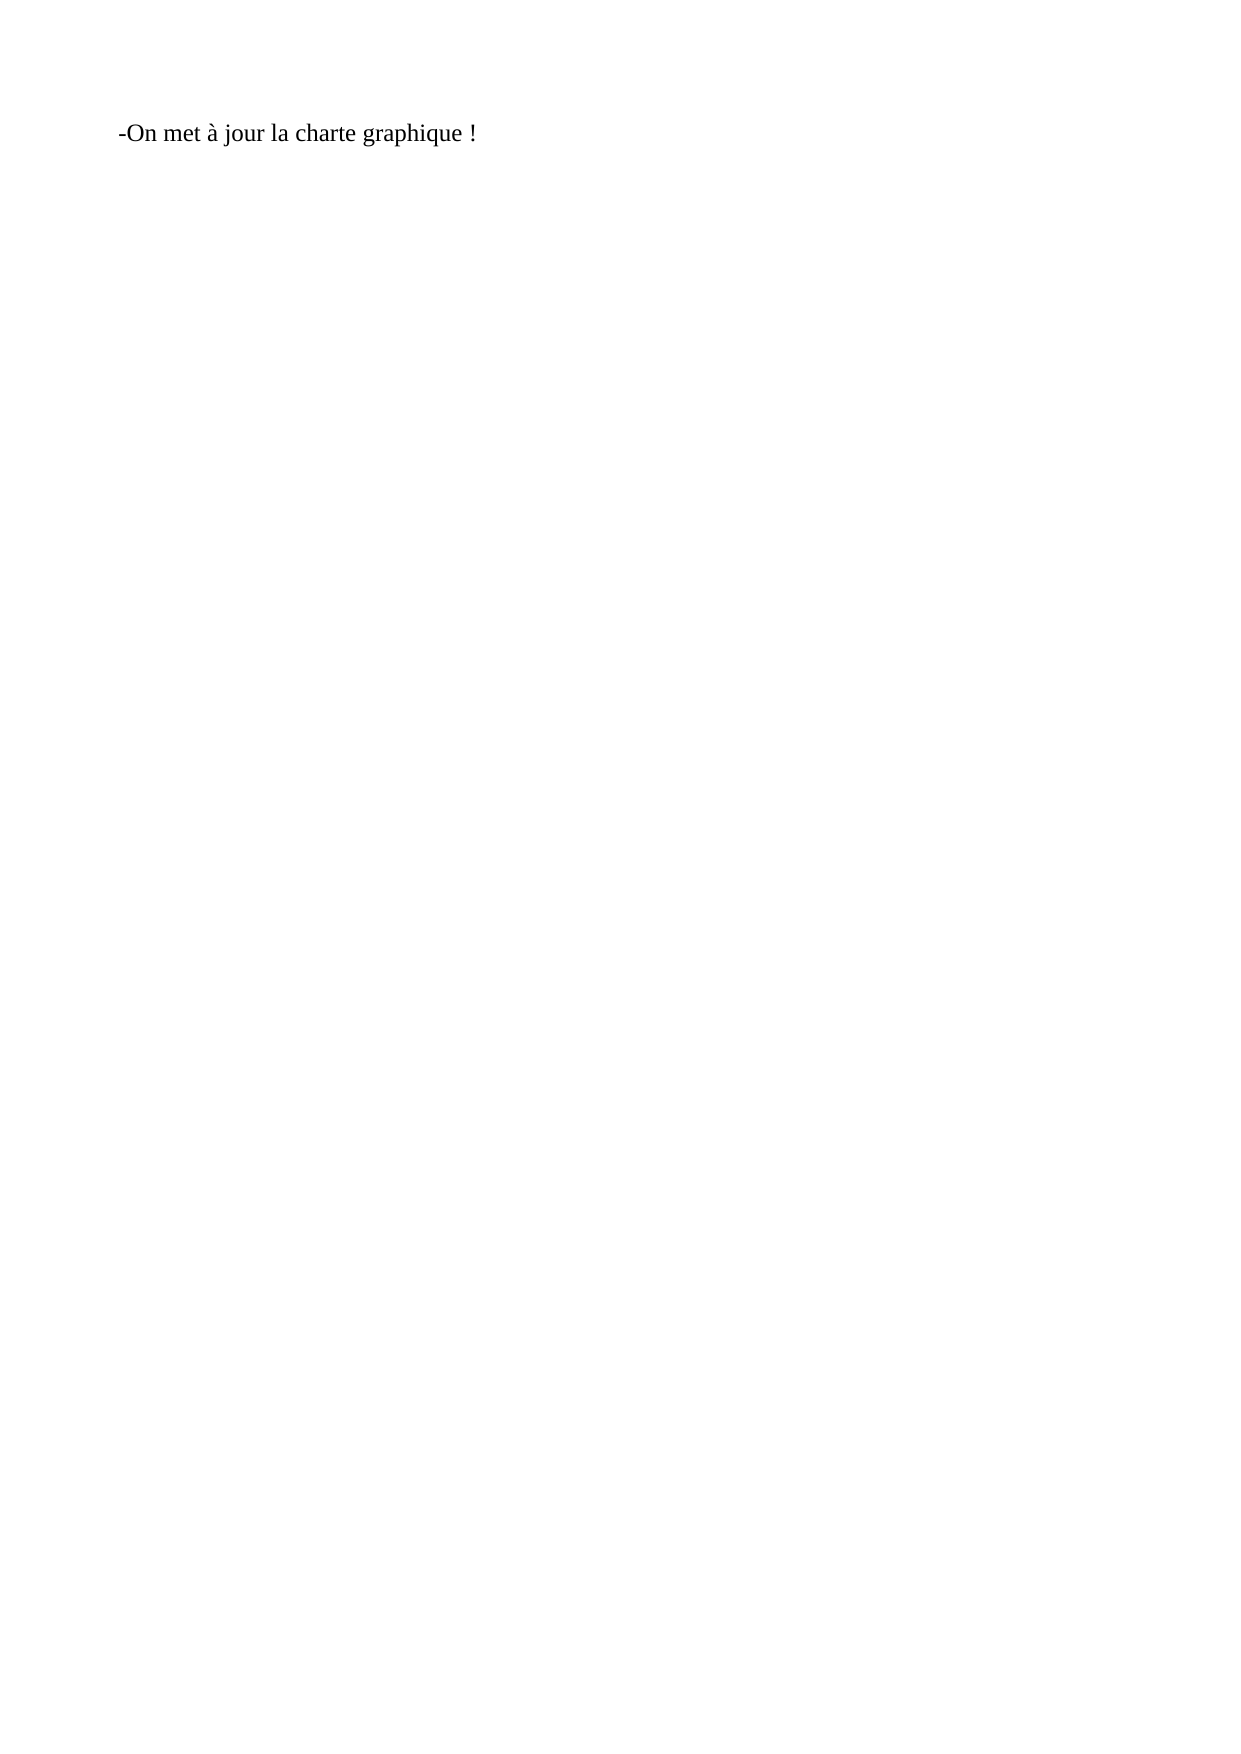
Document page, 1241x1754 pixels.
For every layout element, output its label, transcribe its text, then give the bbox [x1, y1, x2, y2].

text -On met à jour la charte graphique ! [118, 118, 1122, 147]
